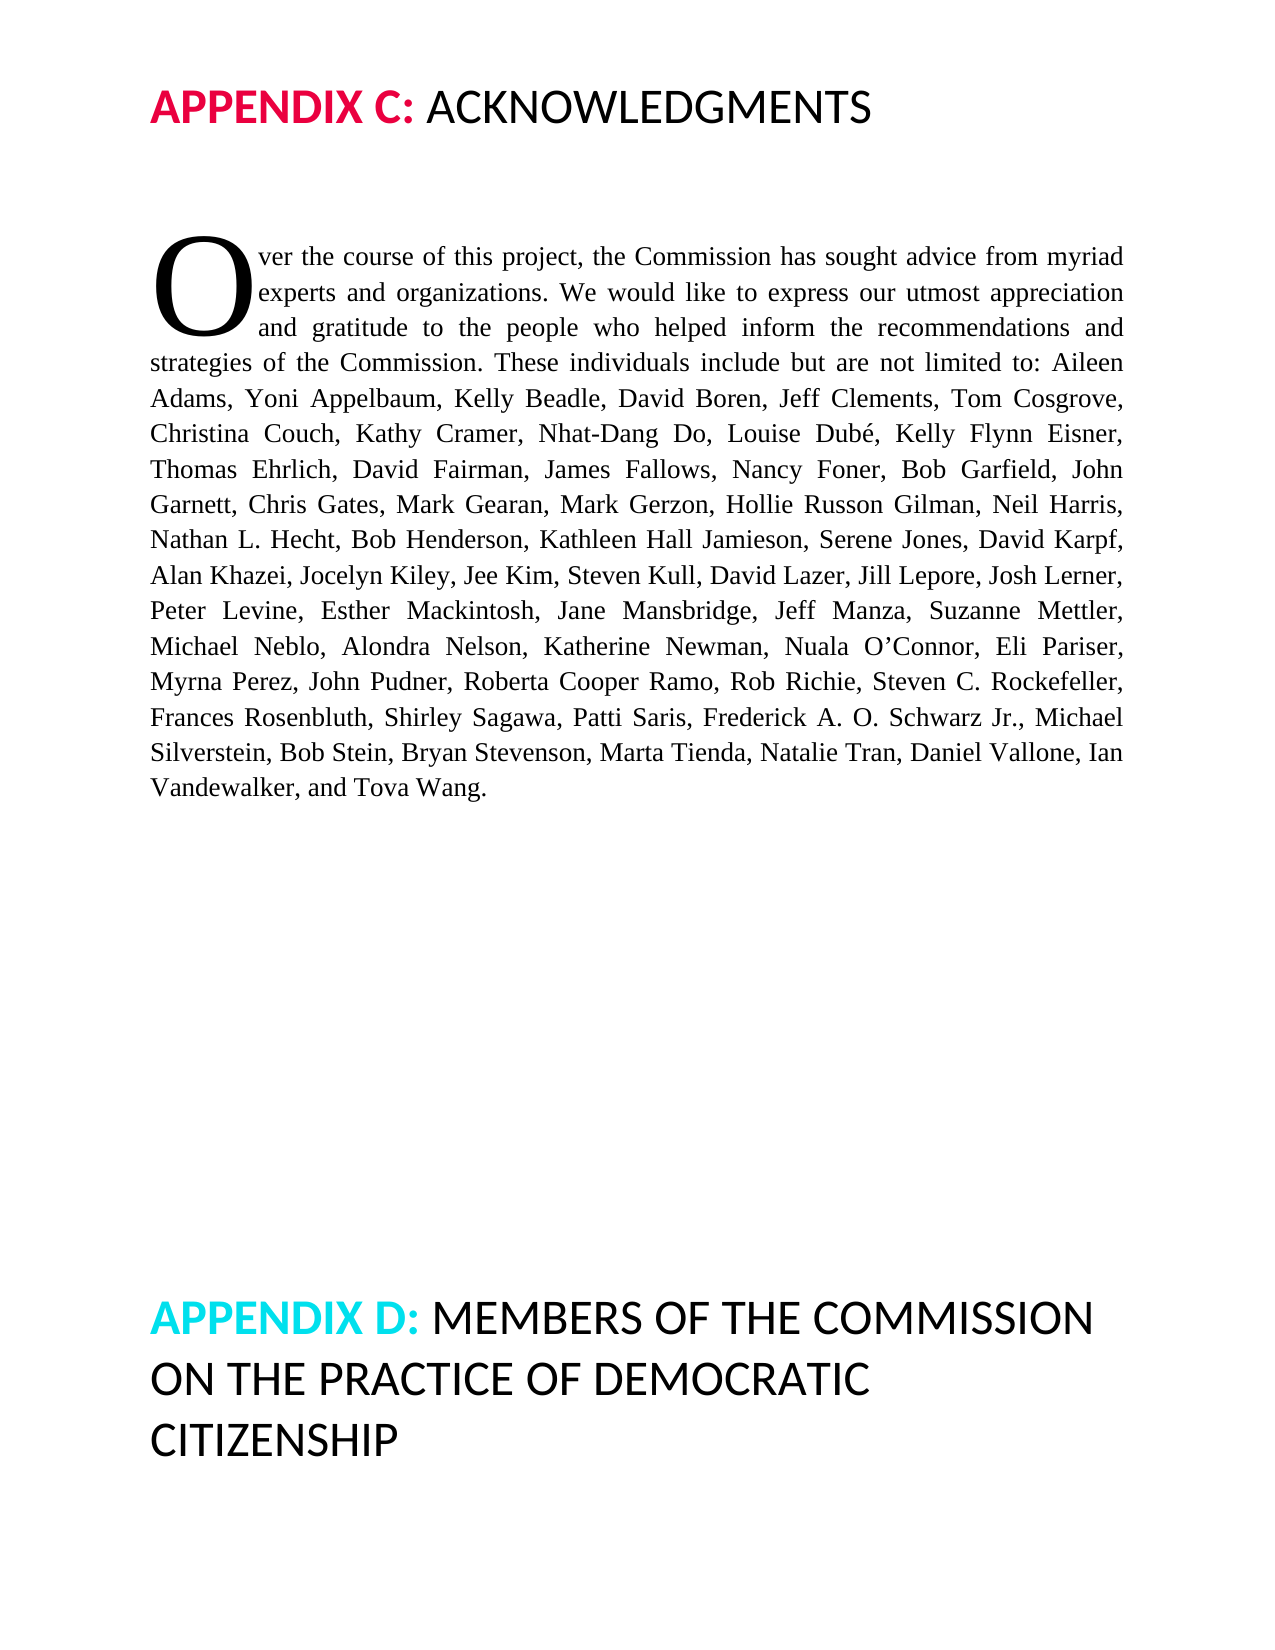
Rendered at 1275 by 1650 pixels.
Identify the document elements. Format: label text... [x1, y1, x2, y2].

text Over the course of this project, the Commission has sought advice from myriad experts and organizations. We would like to express our utmost appreciation and gratitude to the people who helped inform the recommendations and strategies of the Commission. These individuals include but are not limited to: Aileen Adams, Yoni Appelbaum, Kelly Beadle, David Boren, Jeff Clements, Tom Cosgrove, Christina Couch, Kathy Cramer, Nhat-Dang Do, Louise Dubé, Kelly Flynn Eisner, Thomas Ehrlich, David Fairman, James Fallows, Nancy Foner, Bob Garfield, John Garnett, Chris Gates, Mark Gearan, Mark Gerzon, Hollie Russon Gilman, Neil Harris, Nathan L. Hecht, Bob Henderson, Kathleen Hall Jamieson, Serene Jones, David Karpf, Alan Khazei, Jocelyn Kiley, Jee Kim, Steven Kull, David Lazer, Jill Lepore, Josh Lerner, Peter Levine, Esther Mackintosh, Jane Mansbridge, Jeff Manza, Suzanne Mettler, Michael Neblo, Alondra Nelson, Katherine Newman, Nuala O’Connor, Eli Pariser, Myrna Perez, John Pudner, Roberta Cooper Ramo, Rob Richie, Steven C. Rockefeller, Frances Rosenbluth, Shirley Sagawa, Patti Saris, Frederick A. O. Schwarz Jr., Michael Silverstein, Bob Stein, Bryan Stevenson, Marta Tienda, Natalie Tran, Daniel Vallone, Ian Vandewalker, and Tova Wang. [150, 236, 1125, 803]
text Appendix C: Acknowledgments [150, 75, 1125, 136]
text Appendix D: Members of the Commission on the Practice of Democratic Citizenship [150, 1286, 1125, 1469]
